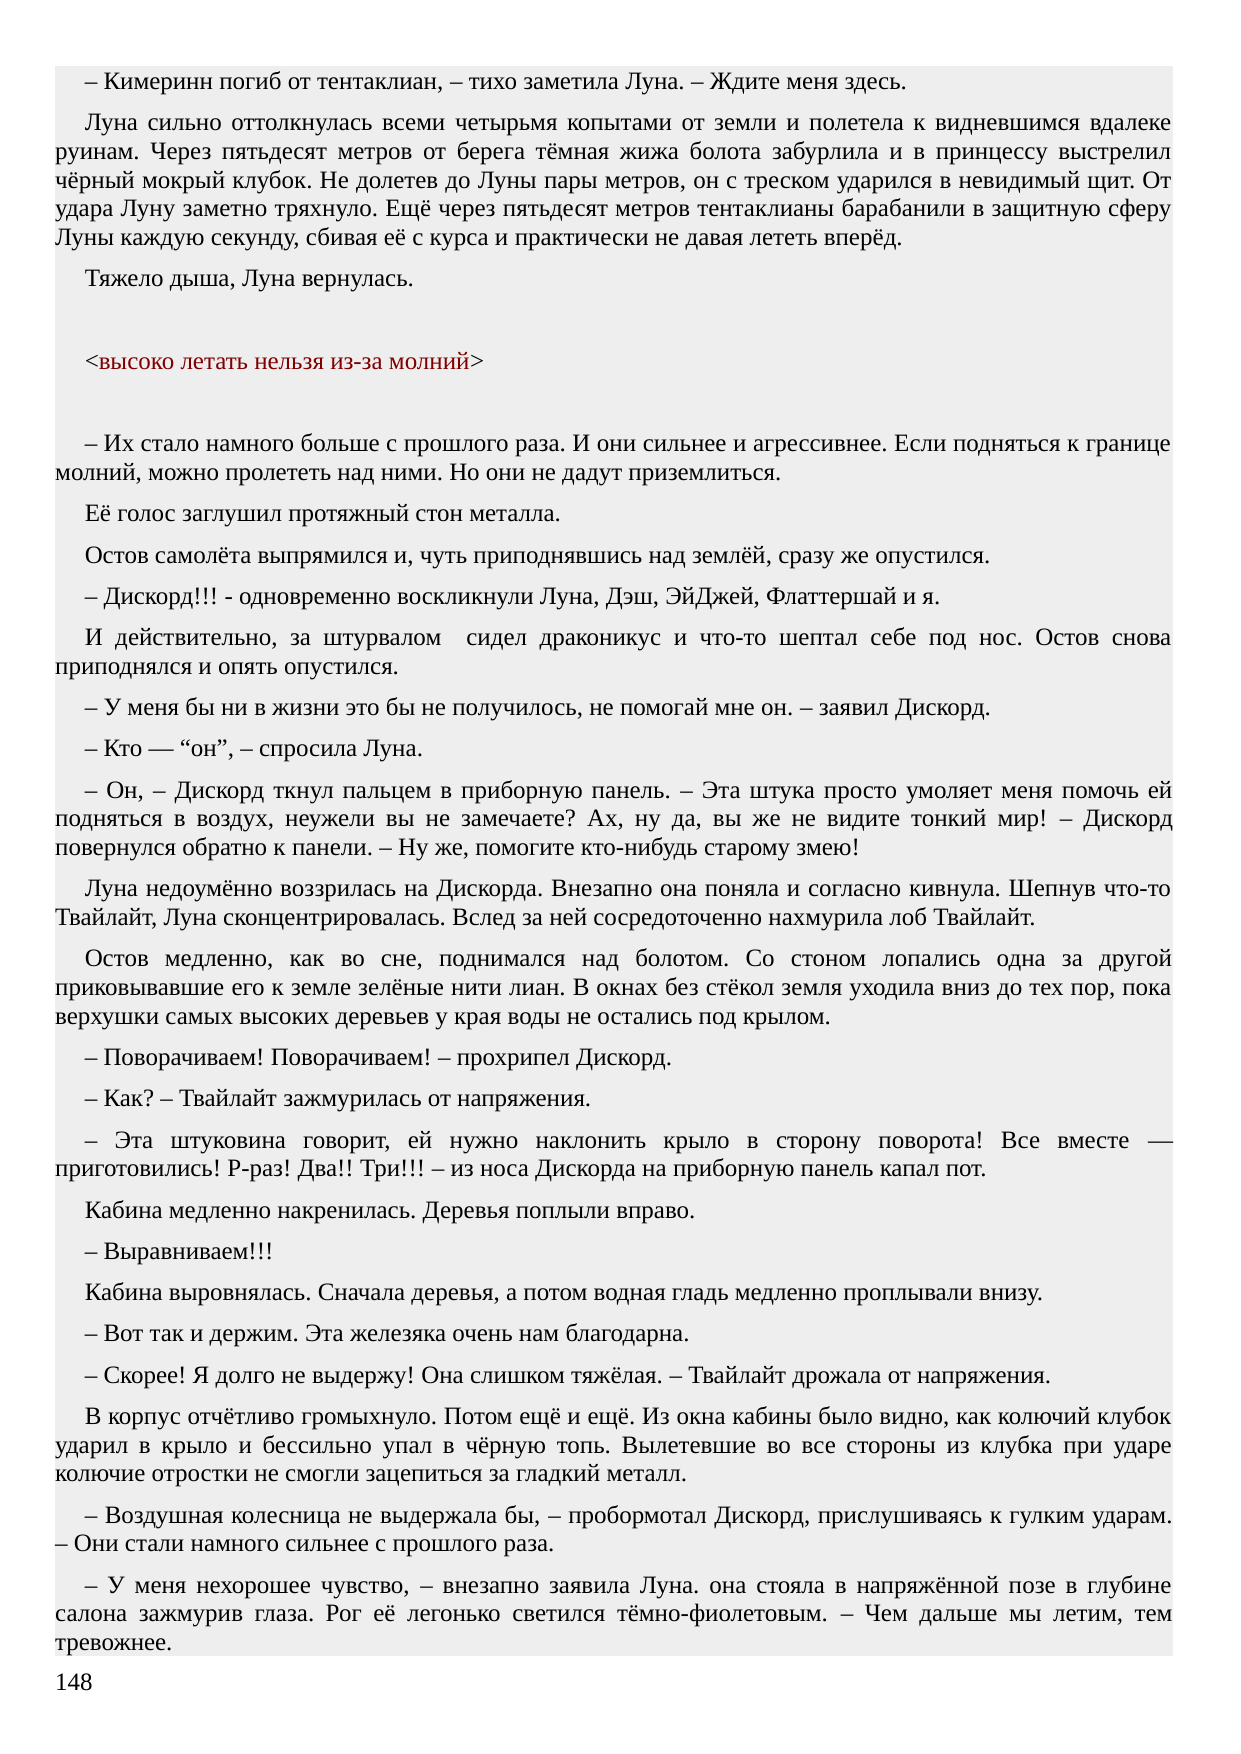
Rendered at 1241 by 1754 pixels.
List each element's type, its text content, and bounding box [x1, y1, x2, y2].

text Её голос заглушил протяжный стон металла. [55, 498, 1173, 527]
text – Скорее! Я долго не выдержу! Она слишком тяжёлая. – Твайлайт дрожала от напряжения. [55, 1360, 1173, 1388]
text В корпус отчётливо громыхнуло. Потом ещё и ещё. Из окна кабины было видно, как колючий клубок ударил в крыло и бессильно упал в чёрную топь. Вылетевшие во все стороны из клубка при ударе колючие отростки не смогли зацепиться за гладкий металл. [55, 1401, 1173, 1487]
text Кабина медленно накренилась. Деревья поплыли вправо. [55, 1195, 1173, 1223]
text Луна сильно оттолкнулась всеми четырьмя копытами от земли и полетела к видневшимся вдалеке руинам. Через пятьдесят метров от берега тёмная жижа болота забурлила и в принцессу выстрелил чёрный мокрый клубок. Не долетев до Луны пары метров, он с треском ударился в невидимый щит. От удара Луну заметно тряхнуло. Ещё через пятьдесят метров тентаклианы барабанили в защитную сферу Луны каждую секунду, сбивая её с курса и практически не давая лететь вперёд. [55, 107, 1173, 251]
text – У меня бы ни в жизни это бы не получилось, не помогай мне он. – заявил Дискорд. [55, 692, 1173, 721]
text Луна недоумённо воззрилась на Дискорда. Внезапно она поняла и согласно кивнула. Шепнув что-то Твайлайт, Луна сконцентрировалась. Вслед за ней сосредоточенно нахмурила лоб Твайлайт. [55, 873, 1173, 931]
text – Воздушная колесница не выдержала бы, – пробормотал Дискорд, прислушиваясь к гулким ударам. – Они стали намного сильнее с прошлого раза. [55, 1500, 1173, 1557]
text Остов самолёта выпрямился и, чуть приподнявшись над землёй, сразу же опустился. [55, 540, 1173, 568]
text Тяжело дыша, Луна вернулась. [55, 263, 1173, 292]
text – Эта штуковина говорит, ей нужно наклонить крыло в сторону поворота! Все вместе — приготовились! Р-раз! Два!! Три!!! – из носа Дискорда на приборную панель капал пот. [55, 1125, 1173, 1182]
text И действительно, за штурвалом сидел драконикус и что-то шептал себе под нос. Остов снова приподнялся и опять опустился. [55, 622, 1173, 680]
text – У меня нехорошее чувство, – внезапно заявила Луна. она стояла в напряжённой позе в глубине салона зажмурив глаза. Рог её легонько светился тёмно-фиолетовым. – Чем дальше мы летим, тем тревожнее. [55, 1570, 1173, 1656]
text – Дискорд!!! - одновременно воскликнули Луна, Дэш, ЭйДжей, Флаттершай и я. [55, 581, 1173, 610]
text – Выравниваем!!! [55, 1236, 1173, 1265]
text Кабина выровнялась. Сначала деревья, а потом водная гладь медленно проплывали внизу. [55, 1277, 1173, 1306]
text <высоко летать нельзя из-за молний> [55, 346, 1173, 375]
text – Поворачиваем! Поворачиваем! – прохрипел Дискорд. [55, 1042, 1173, 1071]
text – Вот так и держим. Эта железяка очень нам благодарна. [55, 1318, 1173, 1347]
text – Кто — “он”, – спросила Луна. [55, 733, 1173, 762]
text – Кимеринн погиб от тентаклиан, – тихо заметила Луна. – Ждите меня здесь. [55, 66, 1173, 95]
text Остов медленно, как во сне, поднимался над болотом. Со стоном лопались одна за другой приковывавшие его к земле зелёные нити лиан. В окнах без стёкол земля уходила вниз до тех пор, пока верхушки самых высоких деревьев у края воды не остались под крылом. [55, 943, 1173, 1030]
text – Как? – Твайлайт зажмурилась от напряжения. [55, 1083, 1173, 1112]
text – Он, – Дискорд ткнул пальцем в приборную панель. – Эта штука просто умоляет меня помочь ей подняться в воздух, неужели вы не замечаете? Ах, ну да, вы же не видите тонкий мир! – Дискорд повернулся обратно к панели. – Ну же, помогите кто-нибудь старому змею! [55, 775, 1173, 861]
text – Их стало намного больше с прошлого раза. И они сильнее и агрессивнее. Если подняться к границе молний, можно пролететь над ними. Но они не дадут приземлиться. [55, 428, 1173, 486]
